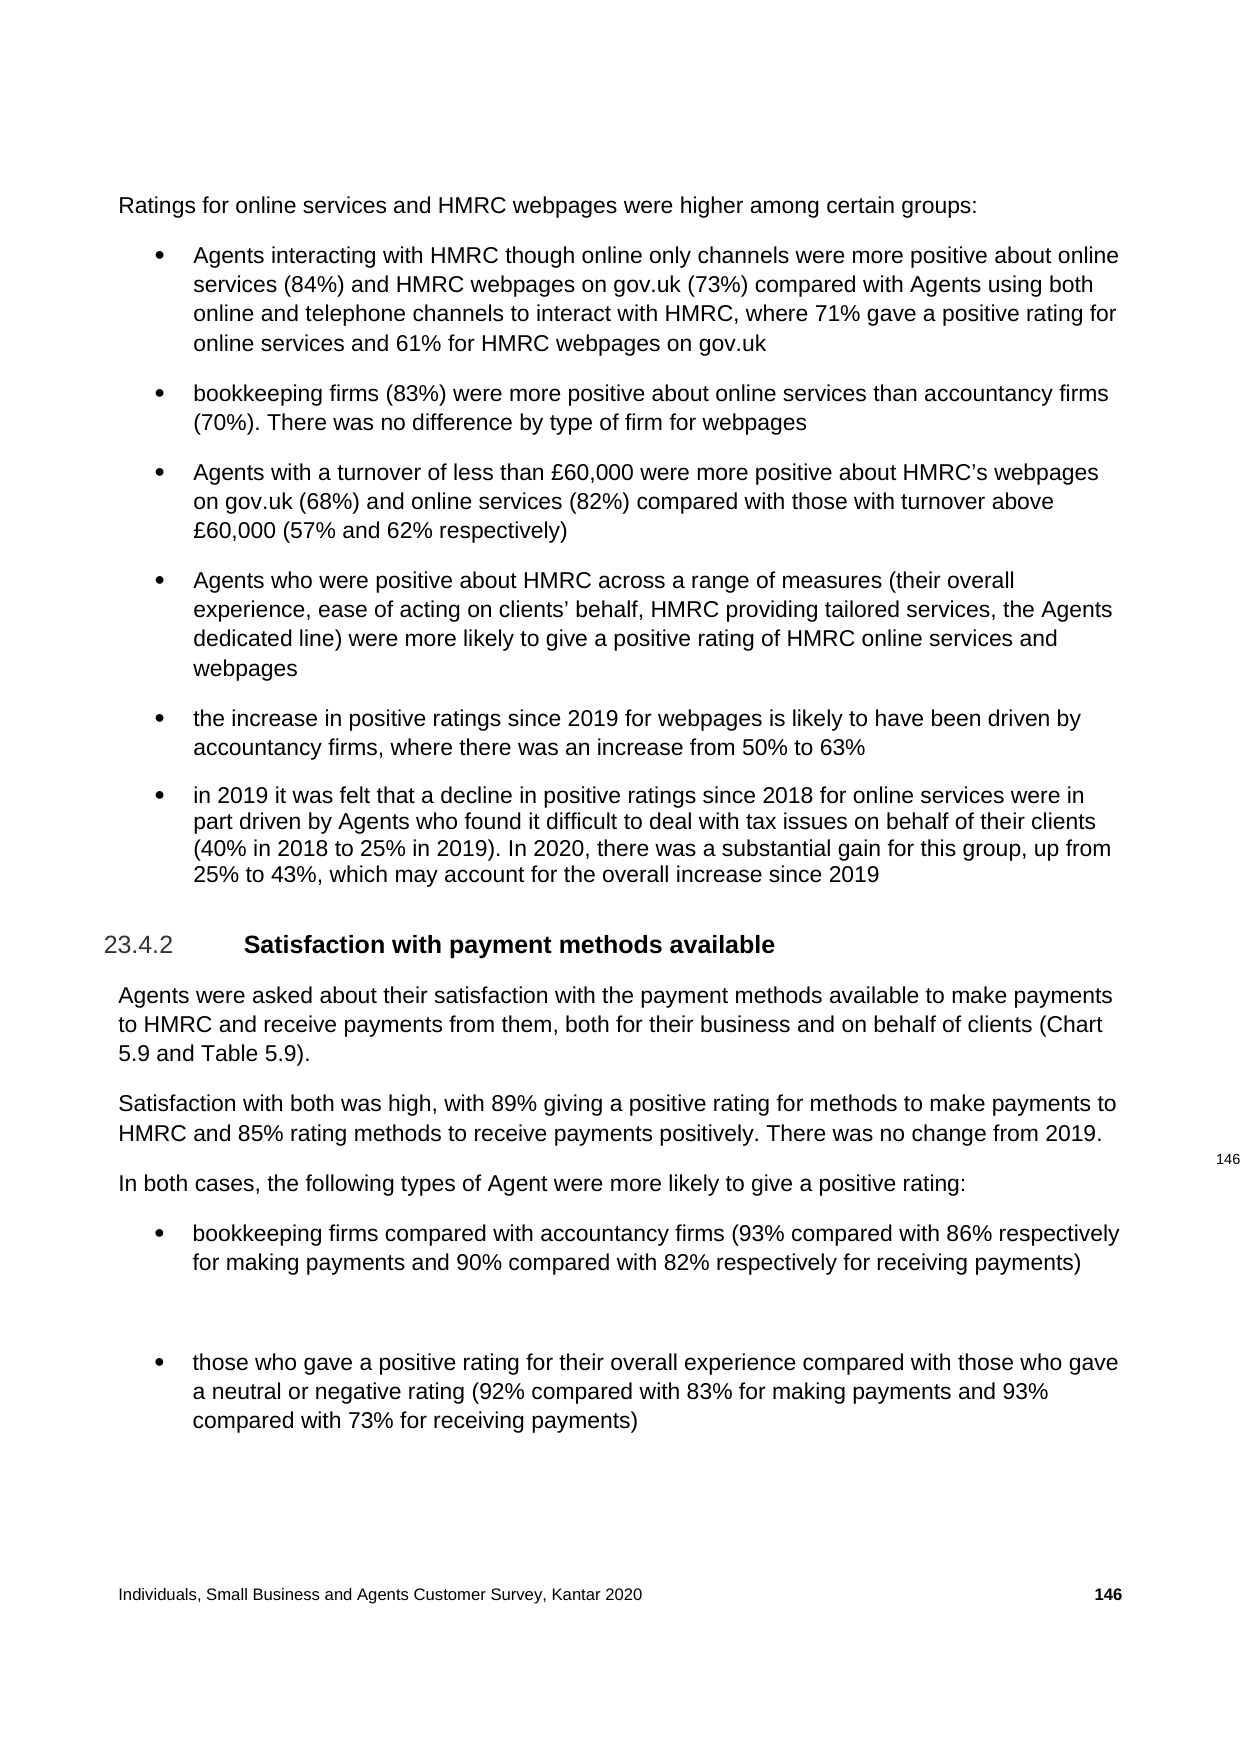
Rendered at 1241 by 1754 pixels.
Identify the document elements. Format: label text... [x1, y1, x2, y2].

text Satisfaction with both was high, with 89% giving a positive rating for methods to make payments to HMRC and 85% rating methods to receive payments positively. There was no change from 2019. [118, 1088, 1122, 1147]
text Ratings for online services and HMRC webpages were higher among certain groups: [118, 190, 1122, 219]
list Agents interacting with HMRC though online only channels were more positive about online services (84%) and HMRC webpages on gov.uk (73%) compared with Agents using both online and telephone channels to interact with HMRC, where 71% gave a positive rating for online services and 61% for HMRC webpages on gov.uk [156, 240, 1122, 357]
text In both cases, the following types of Agent were more likely to give a positive rating: [118, 1168, 1122, 1197]
list bookkeeping firms (83%) were more positive about online services than accountancy firms (70%). There was no difference by type of firm for webpages [156, 378, 1122, 436]
list those who gave a positive rating for their overall experience compared with those who gave a neutral or negative rating (92% compared with 83% for making payments and 93% compared with 73% for receiving payments) [155, 1347, 1122, 1434]
list Agents who were positive about HMRC across a range of measures (their overall experience, ease of acting on clients’ behalf, HMRC providing tailored services, the Agents dedicated line) were more likely to give a positive rating of HMRC online services and webpages [156, 565, 1122, 682]
list Agents with a turnover of less than £60,000 were more positive about HMRC’s webpages on gov.uk (68%) and online services (82%) compared with those with turnover above £60,000 (57% and 62% respectively) [156, 457, 1122, 544]
subtitle Satisfaction with payment methods available [103, 930, 1122, 959]
list bookkeeping firms compared with accountancy firms (93% compared with 86% respectively for making payments and 90% compared with 82% respectively for receiving payments) [155, 1218, 1122, 1276]
text Agents were asked about their satisfaction with the payment methods available to make payments to HMRC and receive payments from them, both for their business and on behalf of clients (Chart 5.9 and Table 5.9). [118, 980, 1122, 1068]
list in 2019 it was felt that a decline in positive ratings since 2018 for online services were in part driven by Agents who found it difficult to deal with tax issues on behalf of their clients (40% in 2018 to 25% in 2019). In 2020, there was a substantial gain for this group, up from 25% to 43%, which may account for the overall increase since 2019 [156, 782, 1122, 887]
list the increase in positive ratings since 2019 for webpages is likely to have been driven by accountancy firms, where there was an increase from 50% to 63% [156, 703, 1122, 761]
